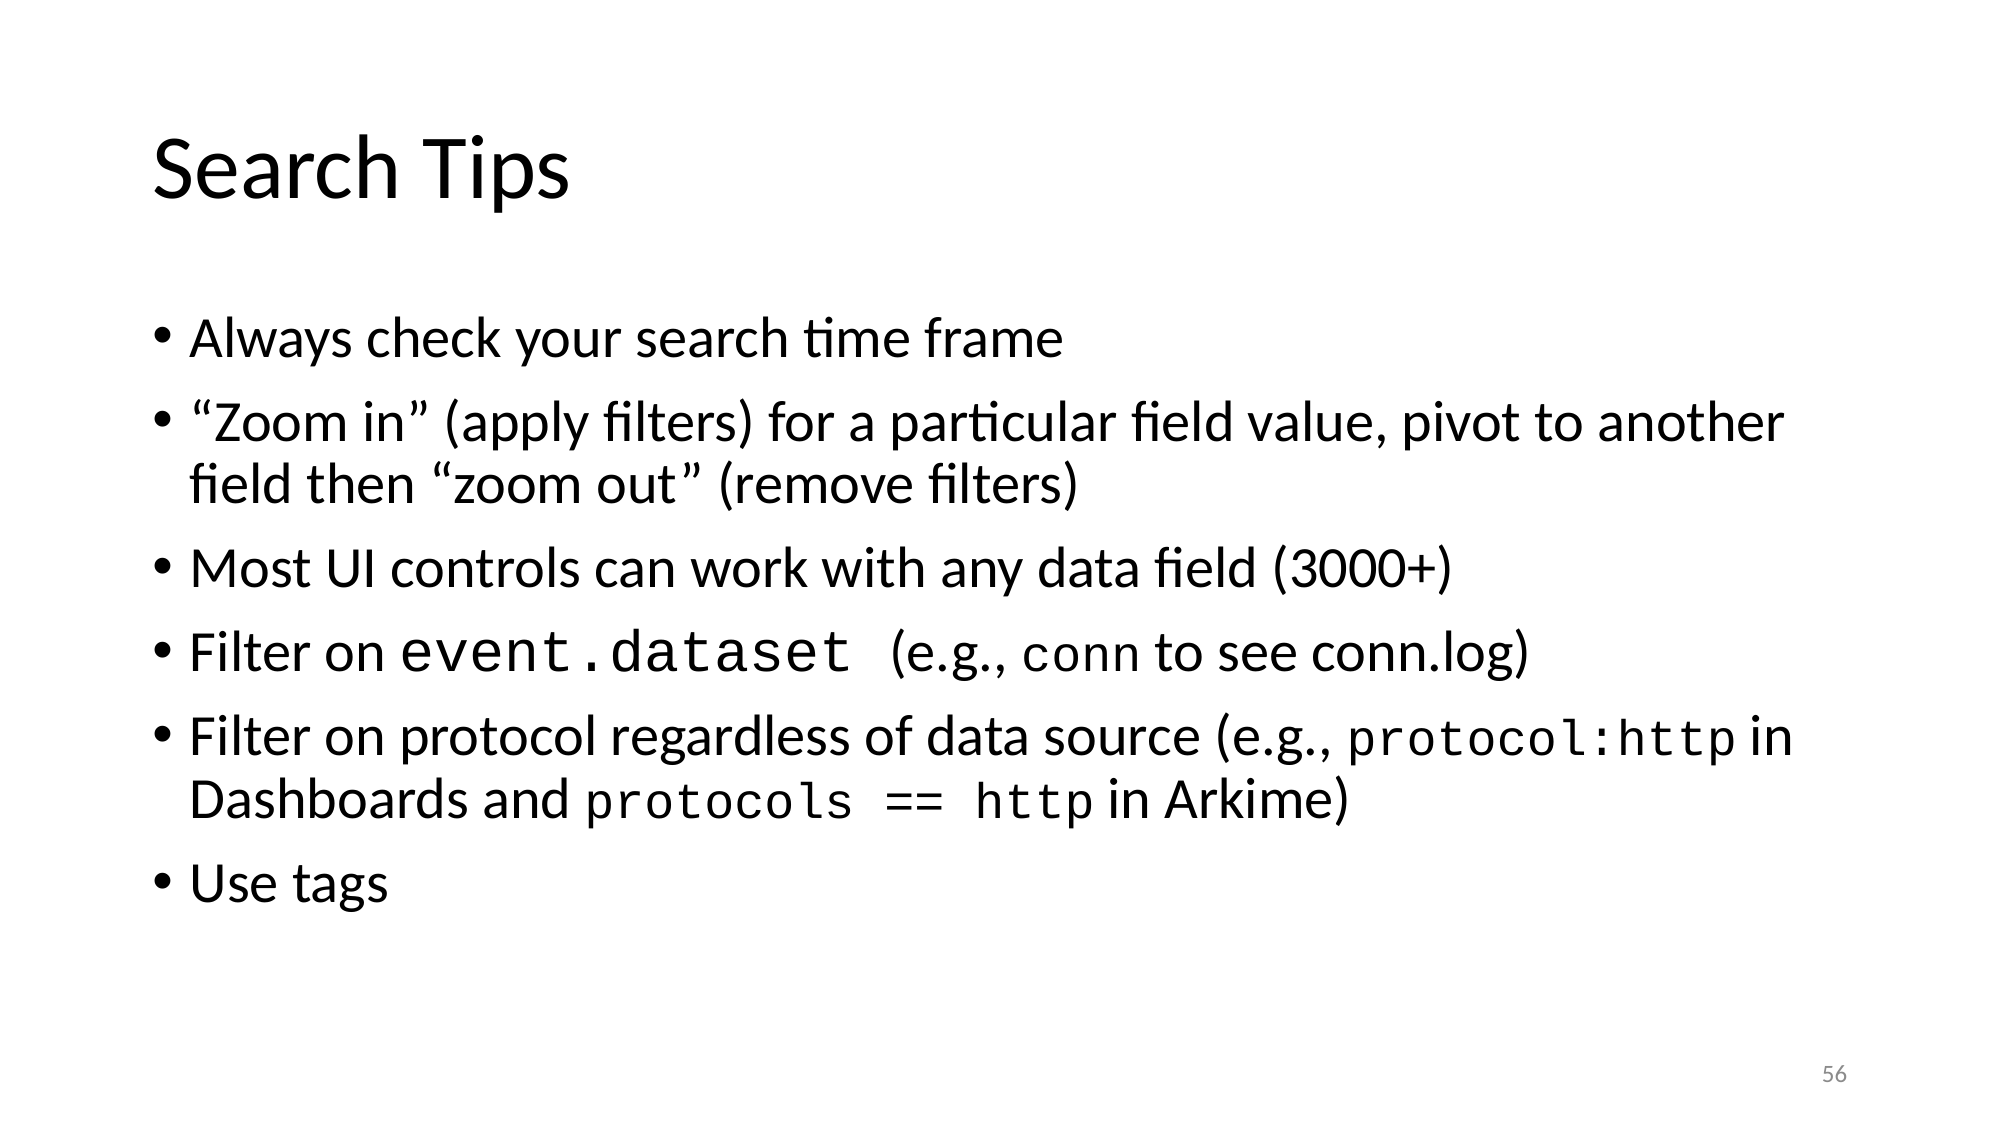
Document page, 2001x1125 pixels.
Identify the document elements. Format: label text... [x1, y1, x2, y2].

title Search Tips [137, 59, 1863, 278]
slide_number [1412, 1042, 1863, 1103]
list Always check your search time frame “Zoom in” (apply filters) for a particular field value, pivot to another field then “zoom out” (remove filters) Most UI controls can work with any data field (3000+) Filter on event.dataset (e.g., conn to see conn.log) Filter on protocol regardless of data source (e.g., protocol:http in Dashboards and protocols == http in Arkime) Use tags [137, 299, 1863, 1014]
